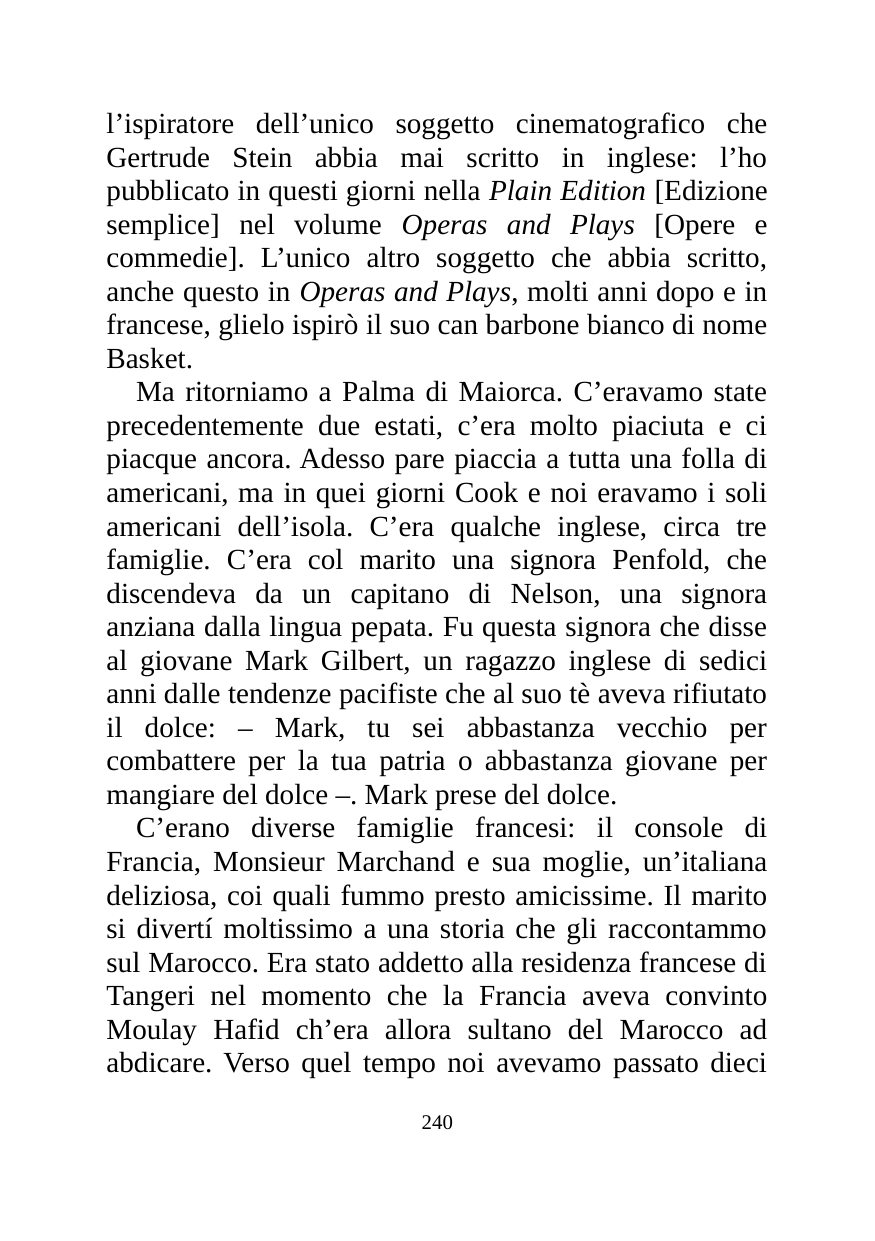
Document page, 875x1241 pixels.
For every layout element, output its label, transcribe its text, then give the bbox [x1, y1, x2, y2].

text C’erano diverse famiglie francesi: il console di Francia, Monsieur Marchand e sua moglie, un’italiana deliziosa, coi quali fummo presto amicissime. Il marito si divertí moltissimo a una storia che gli raccontammo sul Marocco. Era stato addetto alla residenza francese di Tangeri nel momento che la Francia aveva convinto Moulay Hafid ch’era allora sultano del Marocco ad abdicare. Verso quel tempo noi avevamo passato dieci [106, 811, 768, 1079]
text l’ispiratore dell’unico soggetto cinematografico che Gertrude Stein abbia mai scritto in inglese: l’ho pubblicato in questi giorni nella Plain Edition [Edizione semplice] nel volume Operas and Plays [Opere e commedie]. L’unico altro soggetto che abbia scritto, anche questo in Operas and Plays, molti anni dopo e in francese, glielo ispirò il suo can barbone bianco di nome Basket. [106, 106, 768, 374]
text Ma ritorniamo a Palma di Maiorca. C’eravamo state precedentemente due estati, c’era molto piaciuta e ci piacque ancora. Adesso pare piaccia a tutta una folla di americani, ma in quei giorni Cook e noi eravamo i soli americani dell’isola. C’era qualche inglese, circa tre famiglie. C’era col marito una signora Penfold, che discendeva da un capitano di Nelson, una signora anziana dalla lingua pepata. Fu questa signora che disse al giovane Mark Gilbert, un ragazzo inglese di sedici anni dalle tendenze pacifiste che al suo tè aveva rifiutato il dolce: – Mark, tu sei abbastanza vecchio per combattere per la tua patria o abbastanza giovane per mangiare del dolce –. Mark prese del dolce. [106, 374, 768, 811]
